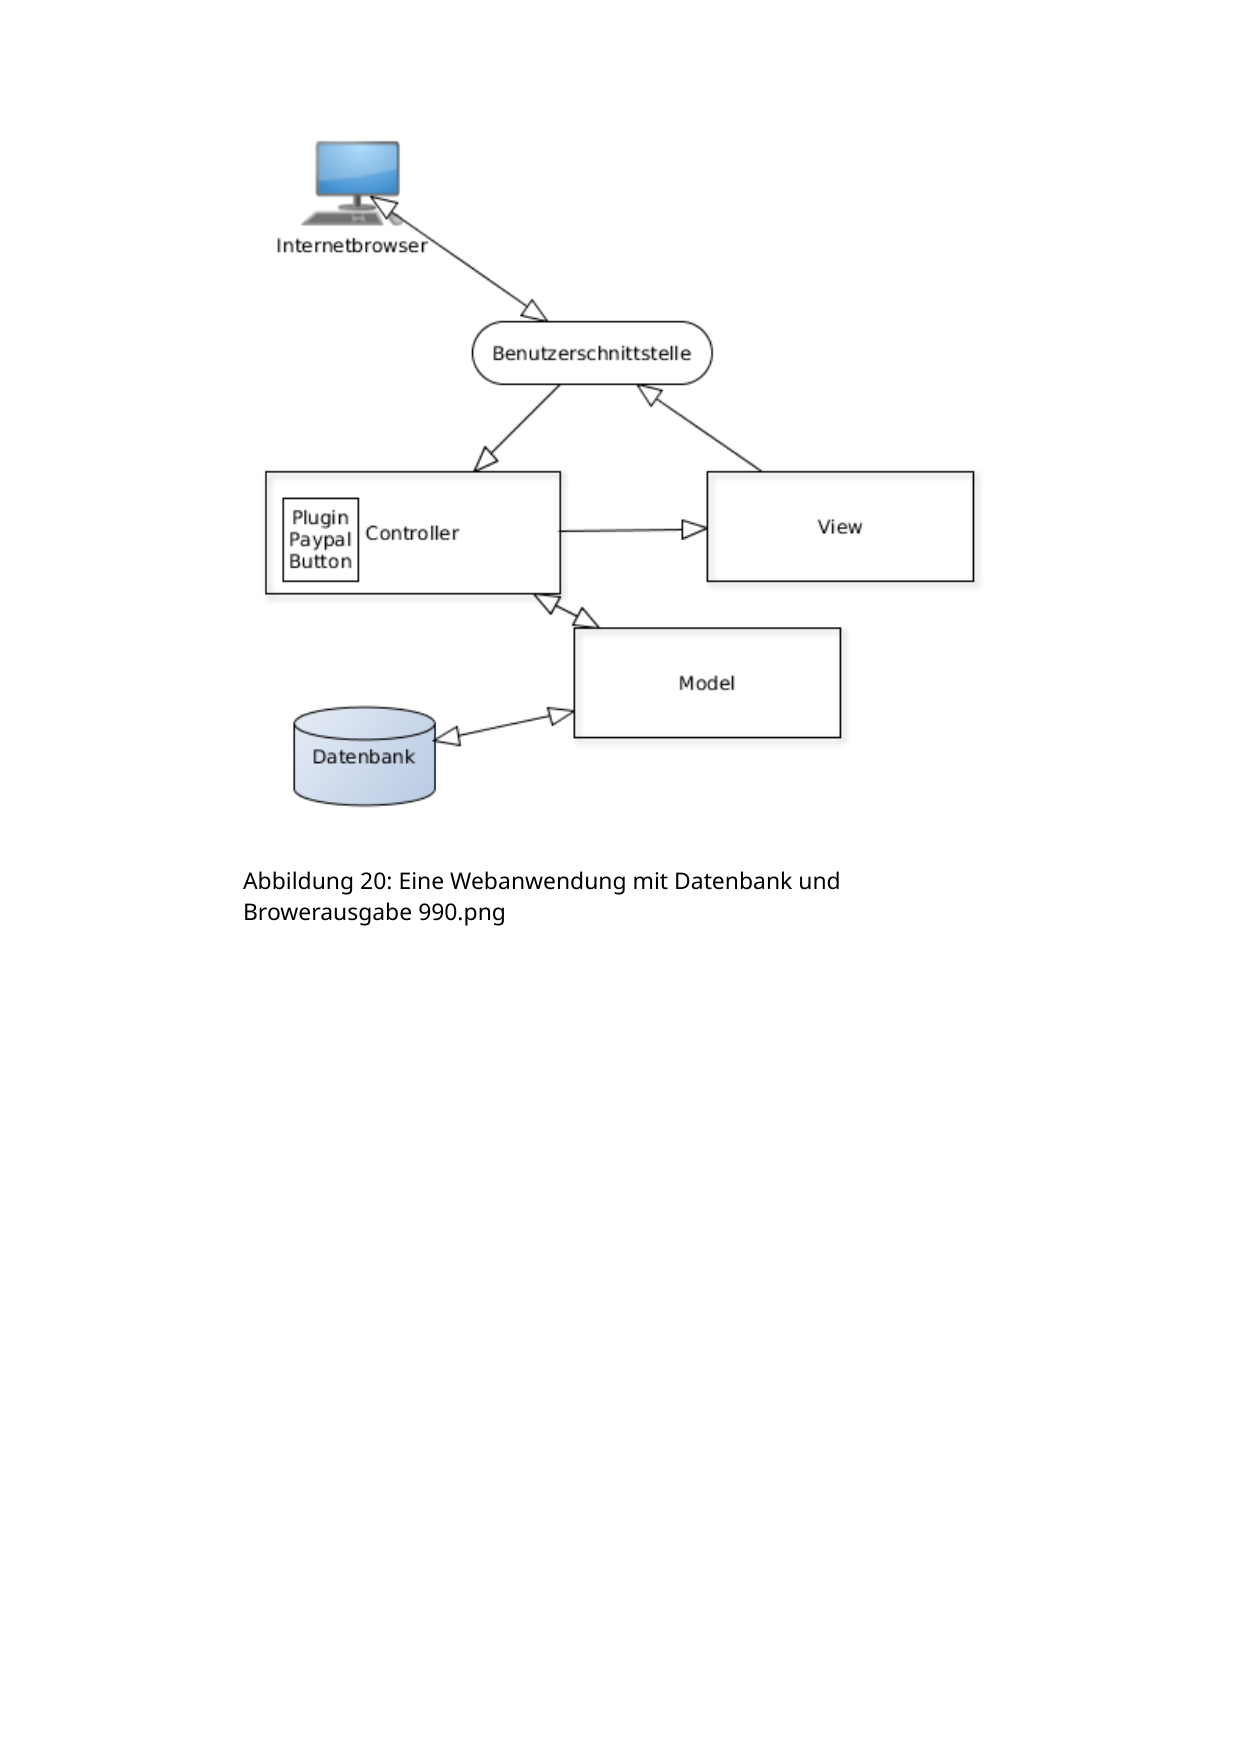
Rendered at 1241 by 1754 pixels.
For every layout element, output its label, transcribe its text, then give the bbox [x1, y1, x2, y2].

picture [242, 118, 998, 834]
text Abbildung 20: Eine Webanwendung mit Datenbank und Browerausgabe 990.png [243, 834, 997, 927]
